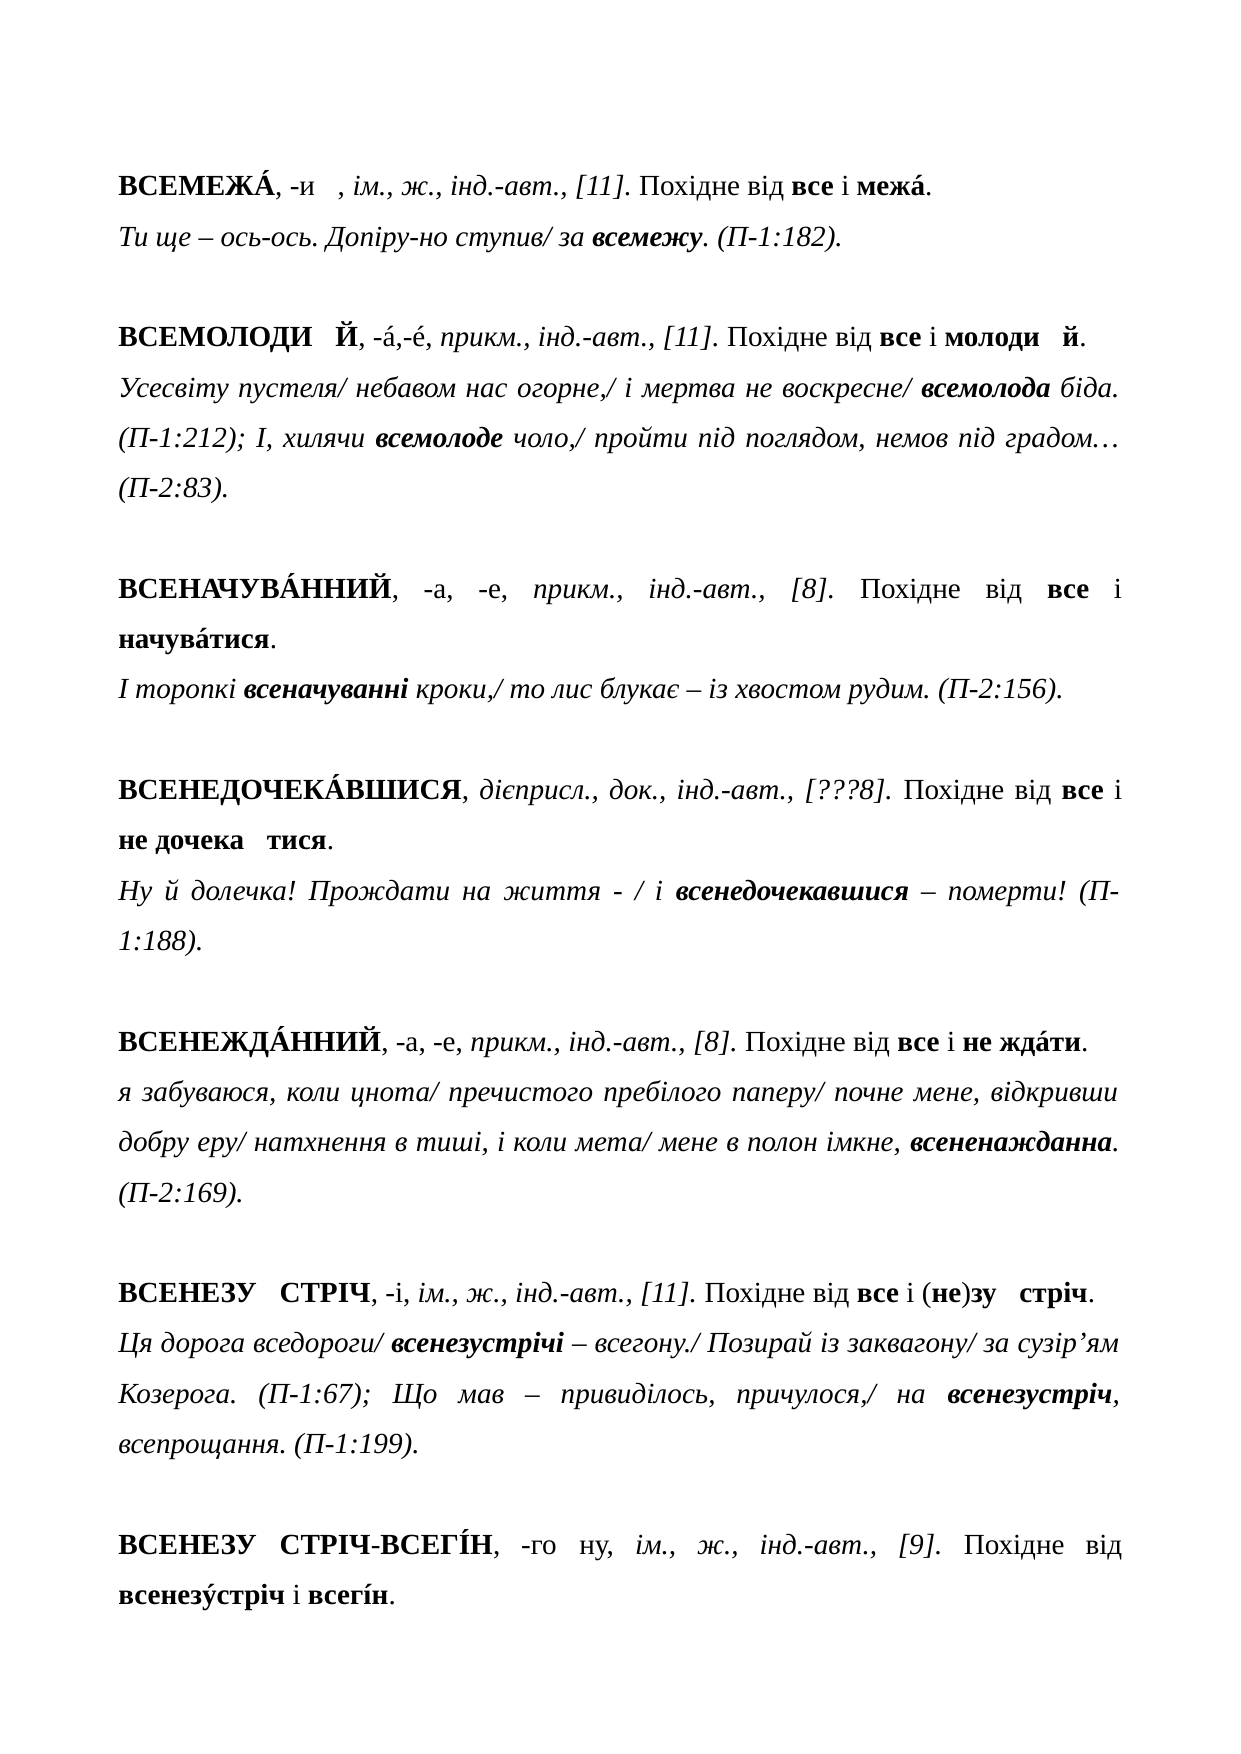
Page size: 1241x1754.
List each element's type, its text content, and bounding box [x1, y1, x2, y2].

text Ну й долечка! Прождати на життя - / і всенедочекавшися – померти! (П-1:188). [118, 873, 1122, 957]
text Усесвіту пустеля/ небавом нас огорне,/ і мертва не воскресне/ всемолода біда. (П-1:212); І, хилячи всемолоде чоло,/ пройти під поглядом, немов під градом… (П-2:83). [118, 370, 1122, 504]
text Всеначувáнний, -а, -е, прикм., інд.-авт., [8]. Похідне від все і начувáтися. [118, 571, 1122, 655]
text Ця дорога вседороги/ всенезустрічі – всегону./ Позирай із заквагону/ за сузір’ям Козерога. (П-1:67); Що мав – привиділось, причулося,/ на всенезустріч, всепрощання. (П-1:199). [118, 1326, 1122, 1460]
text Всенезустріч-всегíн, -гону, ім., ж., інд.-авт., [9]. Похідне від всенезýстріч і всегíн. [118, 1527, 1122, 1611]
text Всенезустріч, -і, ім., ж., інд.-авт., [11]. Похідне від все і (не)зустріч. [118, 1275, 1122, 1309]
text я забуваюся, коли цнота/ пречистого пребілого паперу/ почне мене, відкривши добру еру/ натхнення в тиші, і коли мета/ мене в полон імкне, всененажданна. (П-2:169). [118, 1074, 1122, 1208]
text Всемежá, -и, ім., ж., інд.-авт., [11]. Похідне від все і межá. [118, 168, 1122, 202]
text Всемолодий, -á,-é, прикм., інд.-авт., [11]. Похідне від все і молодий. [118, 319, 1122, 353]
text І торопкі всеначуванні кроки,/ то лис блукає – із хвостом рудим. (П-2:156). [118, 672, 1122, 705]
text Ти ще – ось-ось. Допіру-но ступив/ за всемежу. (П-1:182). [118, 219, 1122, 252]
text Всенеждáнний, -а, -е, прикм., інд.-авт., [8]. Похідне від все і не ждáти. [118, 1024, 1122, 1057]
text Всенедочекáвшися, дієприсл., док., інд.-авт., [???8]. Похідне від все і не дочекатися. [118, 772, 1122, 856]
